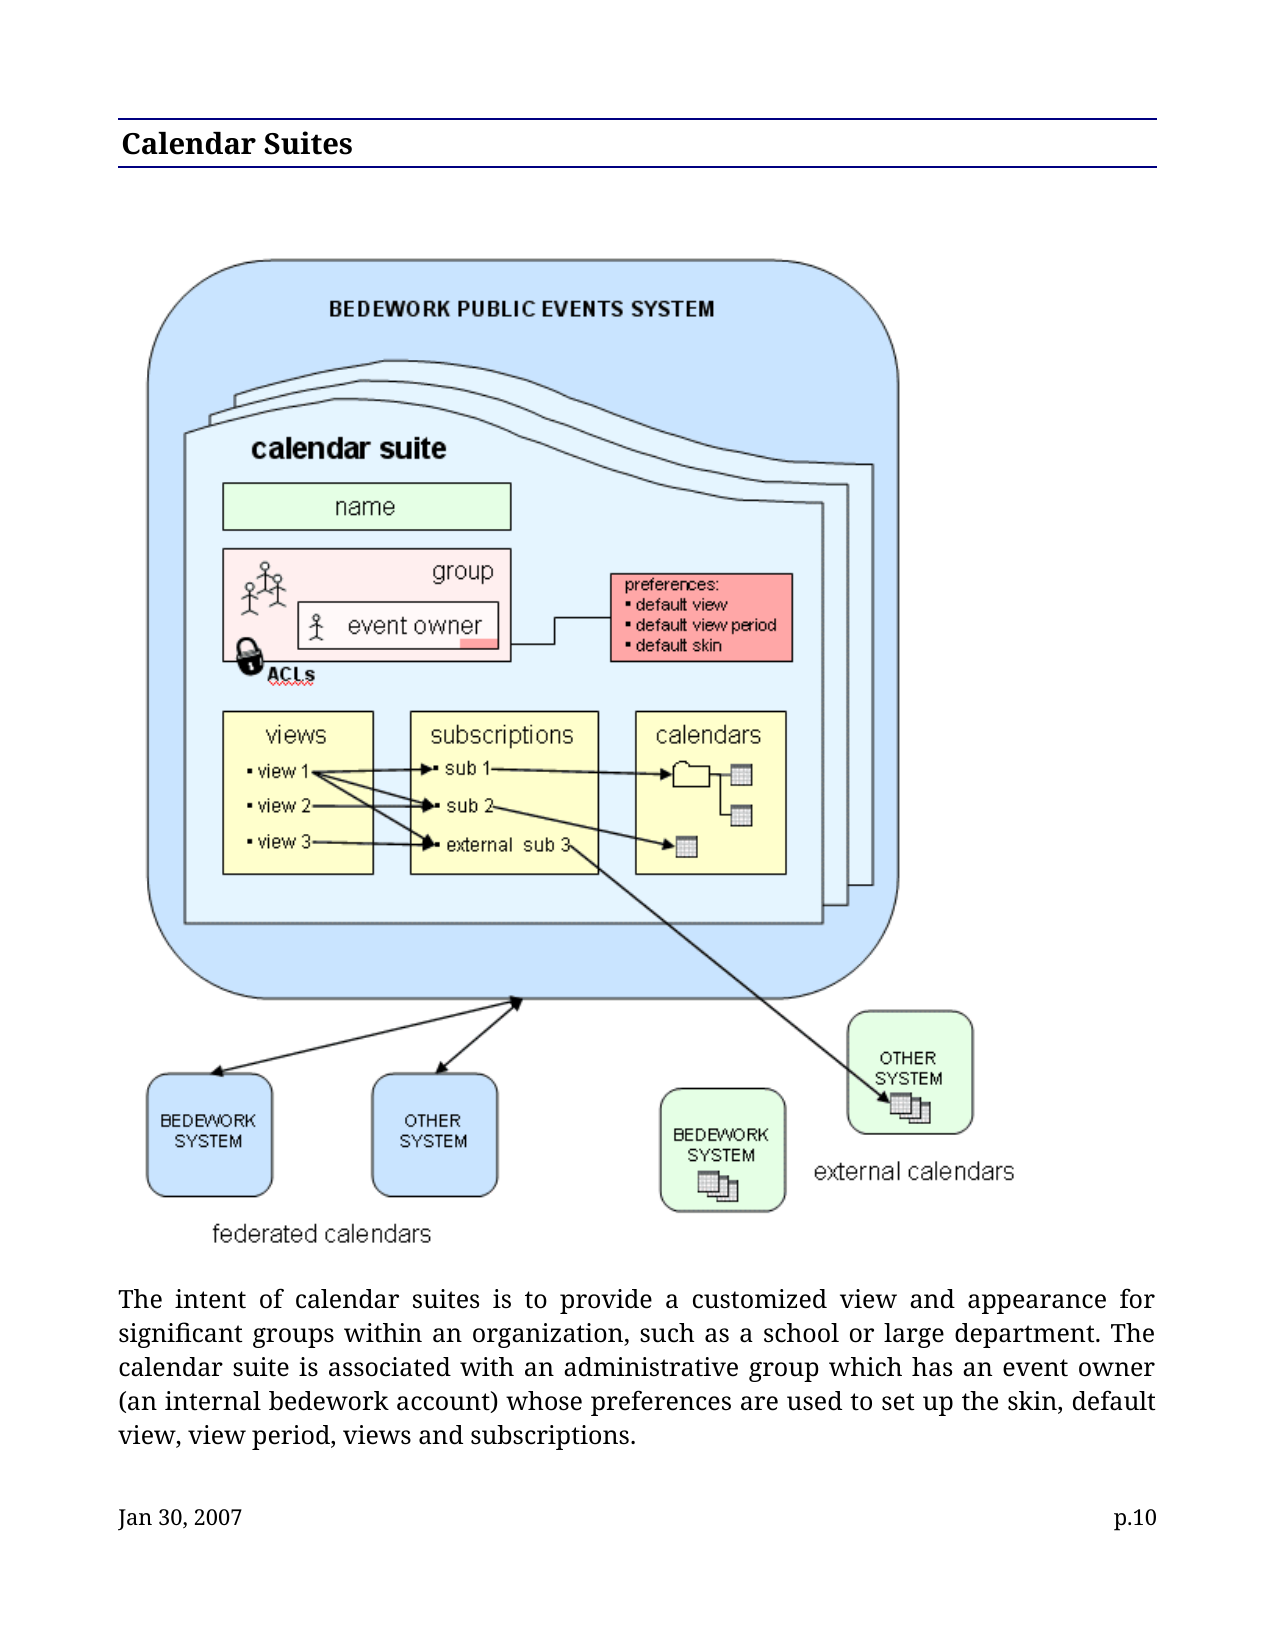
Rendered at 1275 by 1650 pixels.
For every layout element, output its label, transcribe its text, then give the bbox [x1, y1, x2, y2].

subtitle Calendar Suites [118, 120, 1157, 166]
picture [121, 237, 1031, 1282]
text The intent of calendar suites is to provide a customized view and appearance for significant groups within an organization, such as a school or large department. The calendar suite is associated with an administrative group which has an event owner (an internal bedework account) whose preferences are used to set up the skin, default view, view period, views and subscriptions. [118, 229, 1157, 1452]
